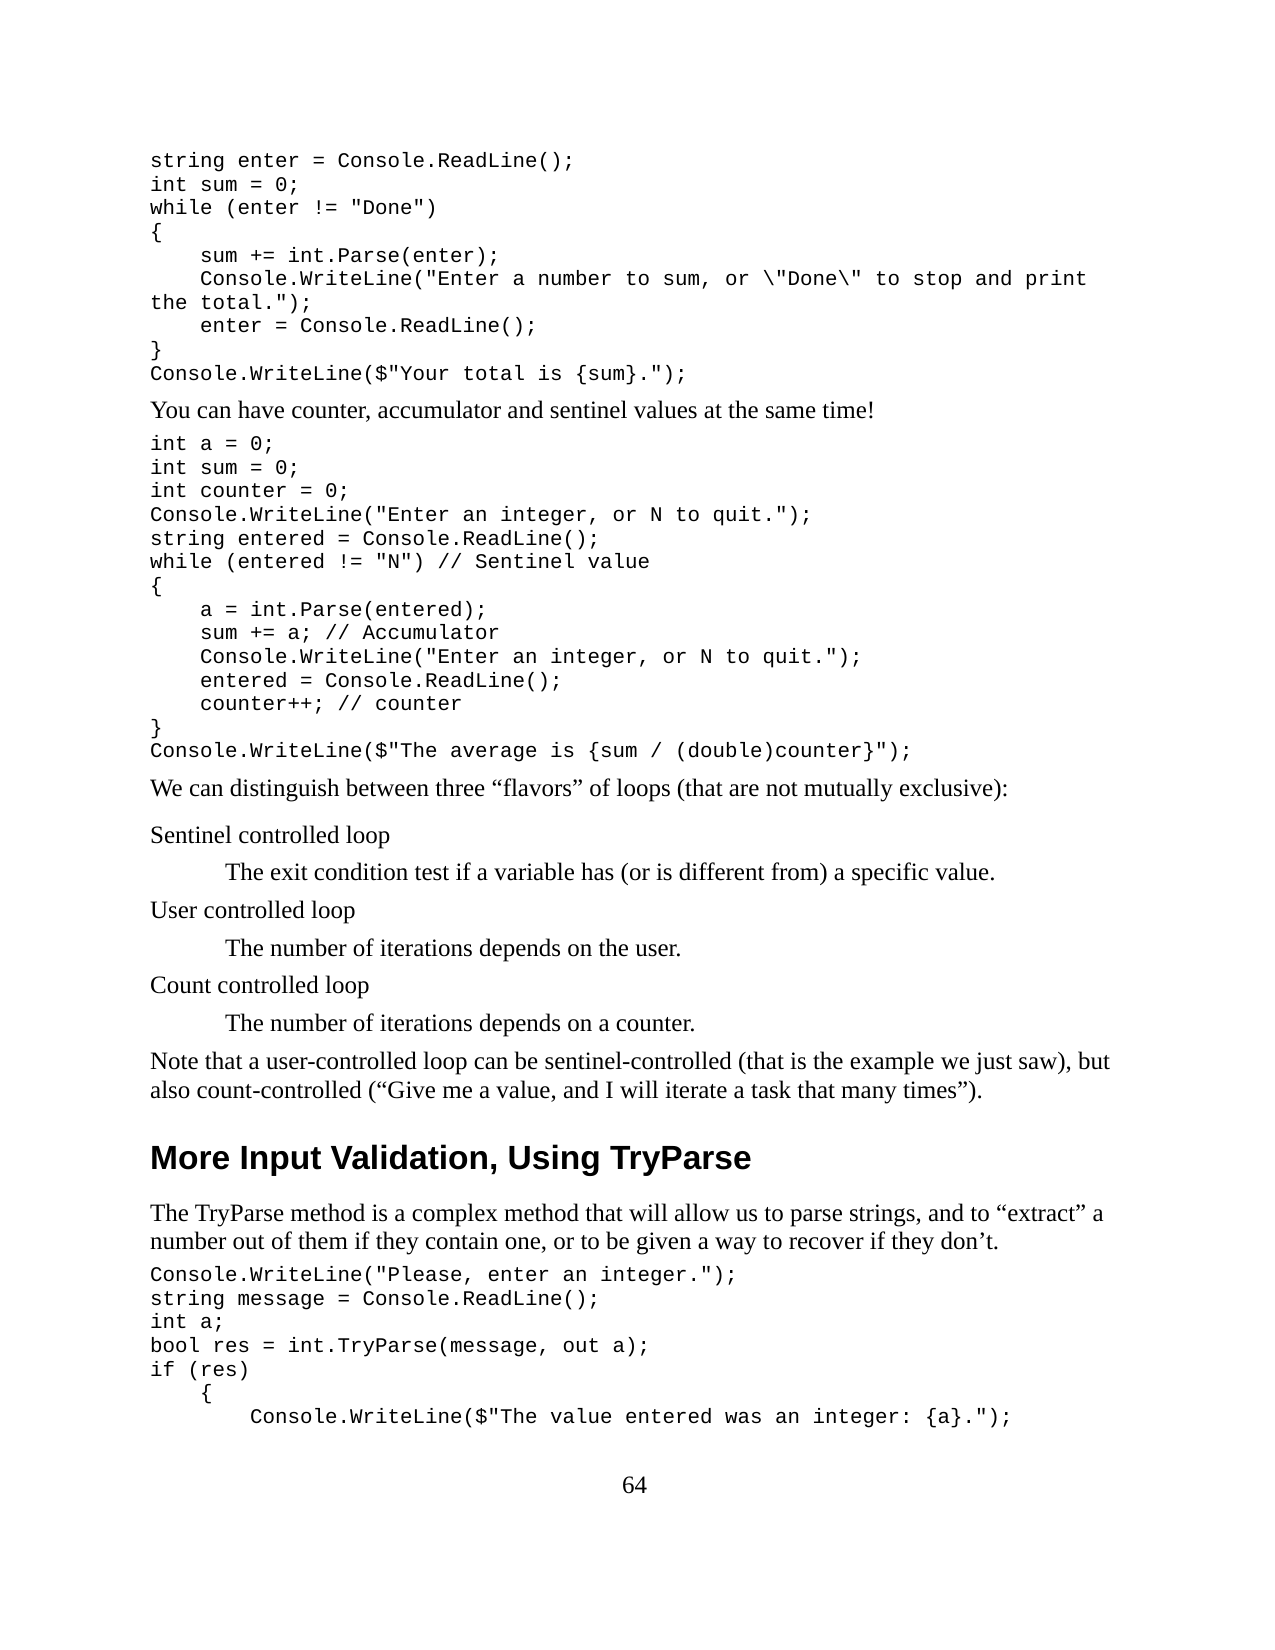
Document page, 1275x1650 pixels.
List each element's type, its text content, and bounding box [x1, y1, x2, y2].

text while (enter != "Done") [150, 197, 1125, 221]
text The TryParse method is a complex method that will allow us to parse strings, and to “extract” a number out of them if they contain one, or to be given a way to recover if they don’t. [150, 1198, 1125, 1255]
text The number of iterations depends on the user. [225, 933, 1125, 962]
text int sum = 0; [150, 174, 1125, 197]
text Count controlled loop [150, 971, 1125, 999]
text int sum = 0; [150, 457, 1125, 480]
text { [150, 1382, 1125, 1406]
text The exit condition test if a variable has (or is different from) a specific value. [225, 857, 1125, 886]
text } [150, 339, 1125, 363]
text } [150, 717, 1125, 741]
text if (res) [150, 1359, 1125, 1382]
text int a = 0; [150, 433, 1125, 457]
text Console.WriteLine("Please, enter an integer."); [150, 1264, 1125, 1288]
text { [150, 221, 1125, 244]
text Note that a user-controlled loop can be sentinel-controlled (that is the example we just saw), but also count-controlled (“Give me a value, and I will iterate a task that many times”). [150, 1046, 1125, 1103]
text enter = Console.ReadLine(); [150, 316, 1125, 339]
text Console.WriteLine($"The average is {sum / (double)counter}"); [150, 741, 1125, 764]
text sum += a; // Accumulator [150, 622, 1125, 646]
text sum += int.Parse(enter); [150, 244, 1125, 268]
text entered = Console.ReadLine(); [150, 669, 1125, 693]
text Console.WriteLine("Enter a number to sum, or \"Done\" to stop and print the total."); [150, 268, 1125, 316]
text counter++; // counter [150, 693, 1125, 717]
text Console.WriteLine("Enter an integer, or N to quit."); [150, 504, 1125, 528]
text string entered = Console.ReadLine(); [150, 528, 1125, 551]
text The number of iterations depends on a counter. [225, 1008, 1125, 1037]
text a = int.Parse(entered); [150, 599, 1125, 622]
text { [150, 575, 1125, 599]
text Console.WriteLine("Enter an integer, or N to quit."); [150, 646, 1125, 669]
text Console.WriteLine($"The value entered was an integer: {a}."); [150, 1406, 1125, 1429]
text We can distinguish between three “flavors” of loops (that are not mutually exclusive): [150, 773, 1125, 802]
text Sentinel controlled loop [150, 820, 1125, 848]
text int a; [150, 1311, 1125, 1335]
text string enter = Console.ReadLine(); [150, 150, 1125, 174]
text while (entered != "N") // Sentinel value [150, 551, 1125, 575]
text string message = Console.ReadLine(); [150, 1288, 1125, 1311]
text bool res = int.TryParse(message, out a); [150, 1335, 1125, 1359]
text int counter = 0; [150, 480, 1125, 504]
text User controlled loop [150, 895, 1125, 924]
text Console.WriteLine($"Your total is {sum}."); [150, 363, 1125, 386]
subtitle More Input Validation, Using TryParse [150, 1137, 1125, 1176]
text You can have counter, accumulator and sentinel values at the same time! [150, 395, 1125, 424]
